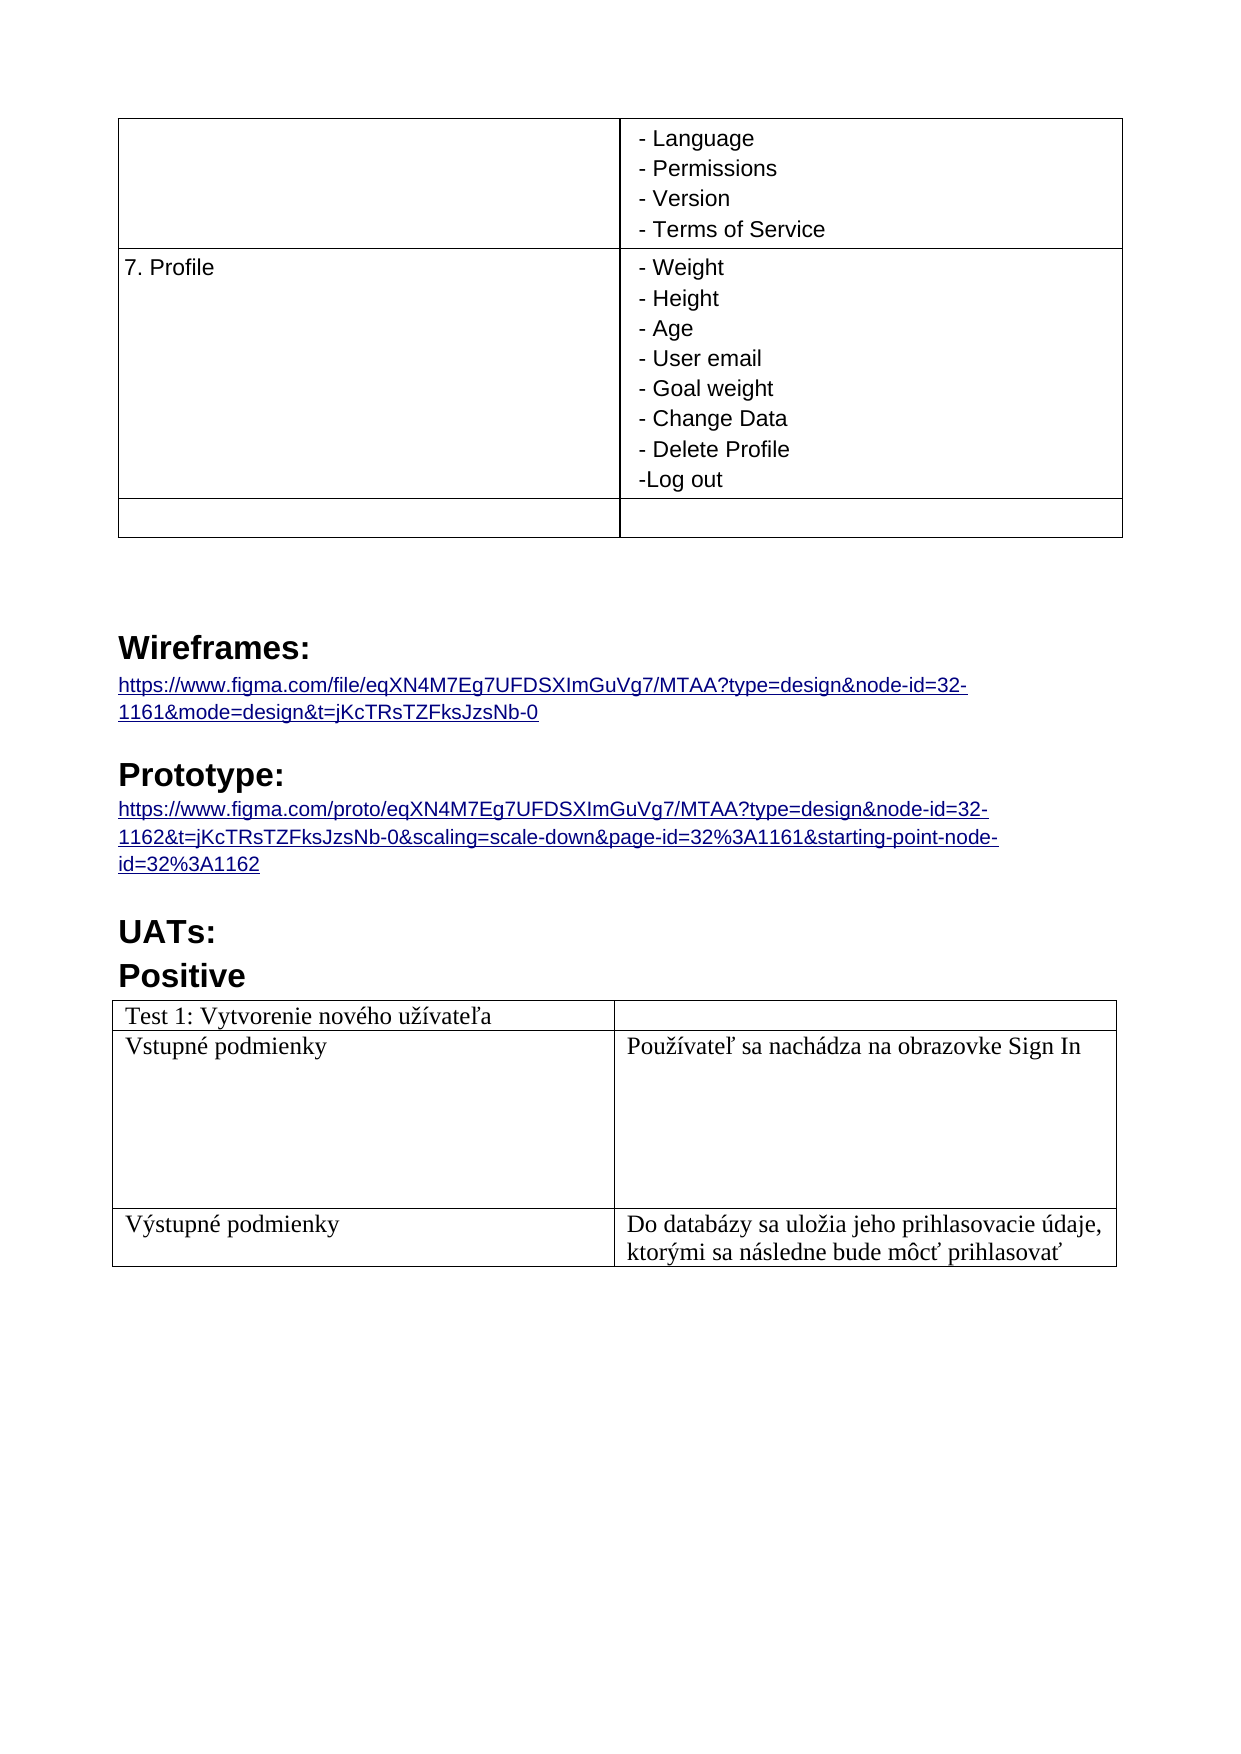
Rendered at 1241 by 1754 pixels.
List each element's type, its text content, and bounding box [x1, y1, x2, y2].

table_cell Používateľ sa nachádza na obrazovke Sign In [615, 1031, 1116, 1208]
table_cell - Language - Permissions - Version - Terms of Service [621, 119, 1122, 248]
table_header Test 1: Vytvorenie nového užívateľa [113, 1001, 614, 1030]
table_cell Výstupné podmienky [113, 1209, 614, 1266]
text UATs: [118, 880, 1122, 950]
table_cell [119, 499, 619, 537]
table_cell [621, 499, 1122, 537]
table_cell Do databázy sa uložia jeho prihlasovacie údaje, ktorými sa následne bude môcť prihlasovať [615, 1209, 1116, 1266]
table_cell Vstupné podmienky [113, 1031, 614, 1208]
text https://www.figma.com/file/eqXN4M7Eg7UFDSXImGuVg7/MTAA?type=design&node-id=32-1161&mode=design&t=jKcTRsTZFksJzsNb-0 [118, 673, 1122, 724]
text Prototype: https://www.figma.com/proto/eqXN4M7Eg7UFDSXImGuVg7/MTAA?type=design&node-id=32-1162&t=jKcTRsTZFksJzsNb-0&scaling=scale-down&page-id=32%3A1161&starting-point-node-id=32%3A1162 [118, 755, 1122, 876]
table_cell [119, 119, 619, 248]
table_header [615, 1001, 1116, 1030]
text Wireframes: [118, 628, 1122, 667]
table_cell 7. Profile [119, 249, 619, 498]
text Positive [118, 956, 1122, 994]
table_cell - Weight - Height - Age - User email - Goal weight - Change Data - Delete Profile -Log out [621, 249, 1122, 498]
